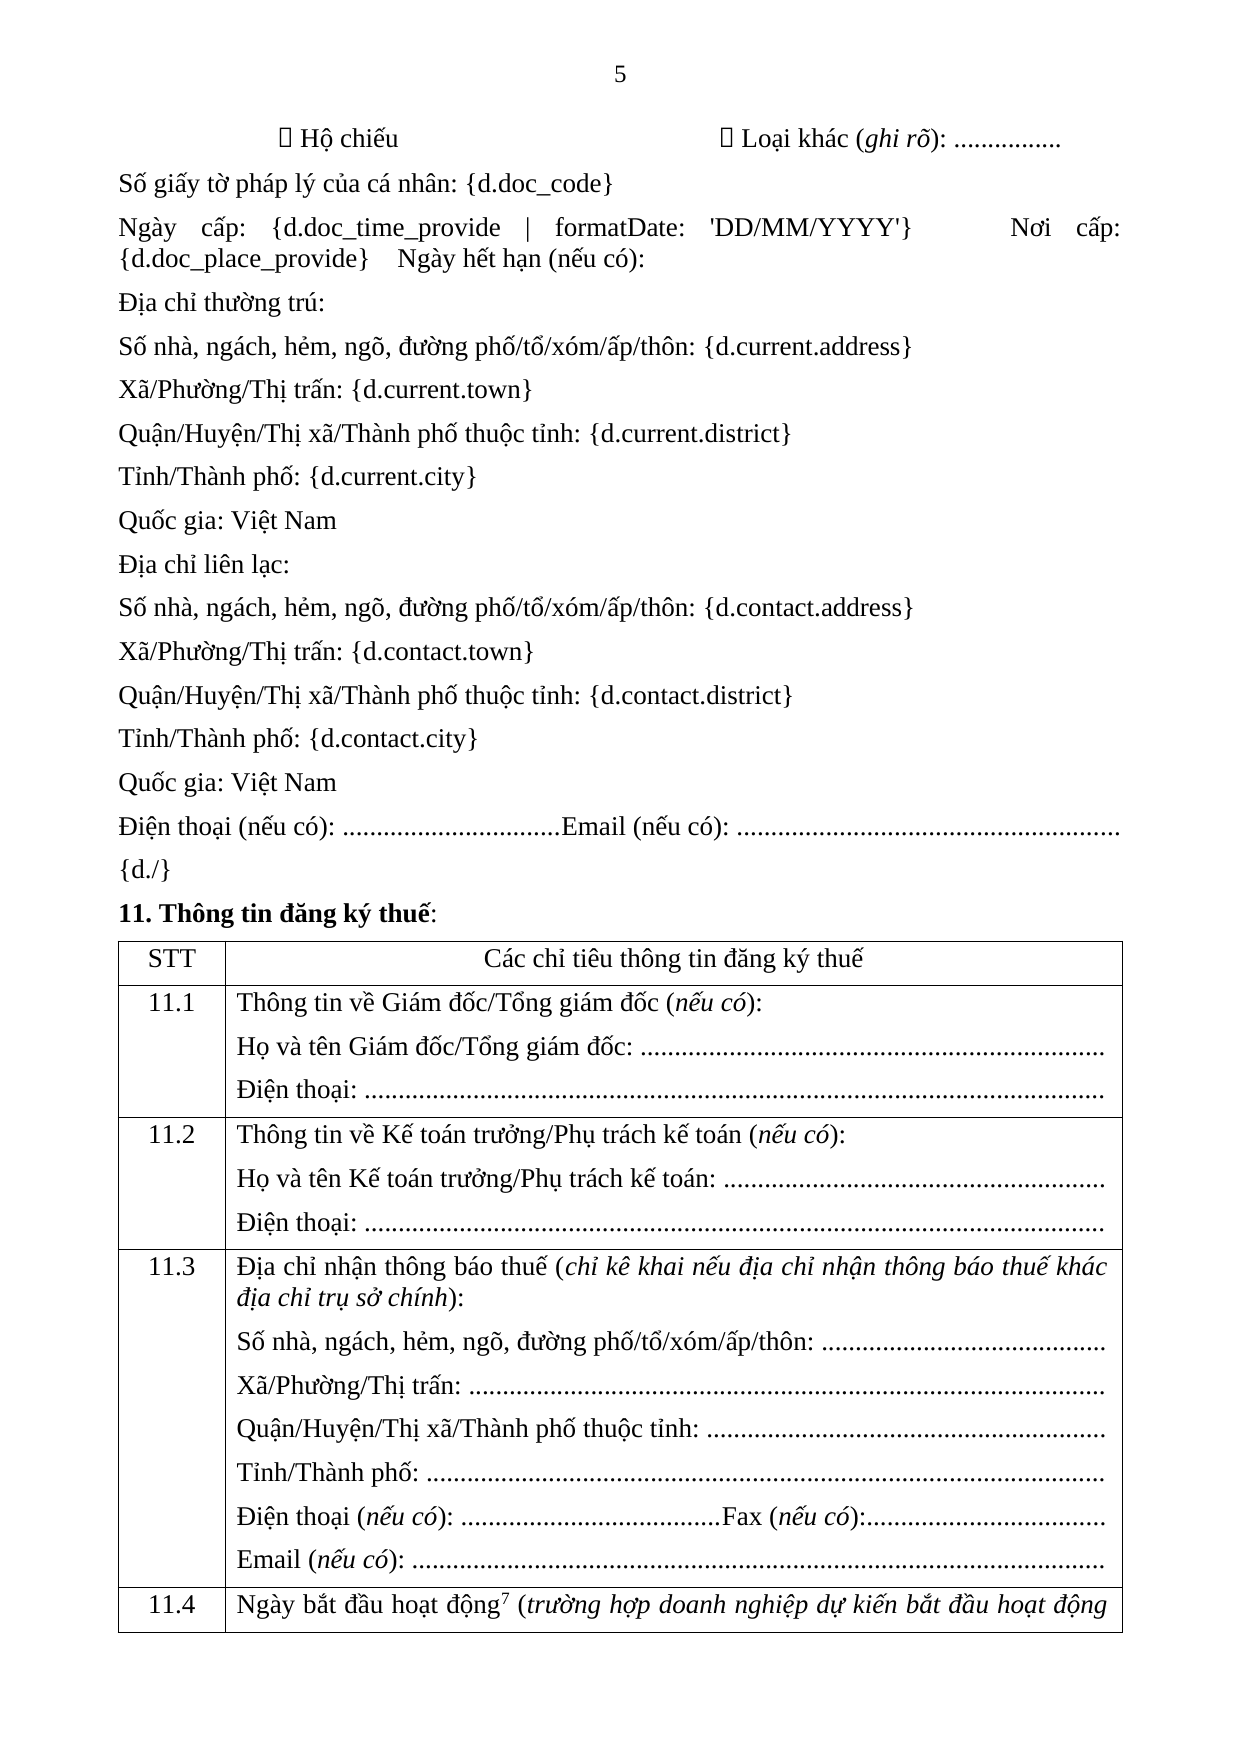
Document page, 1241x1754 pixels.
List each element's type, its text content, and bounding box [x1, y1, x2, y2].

table_cell  Loại khác (ghi rõ): ................ [633, 118, 1086, 167]
table_cell Địa chỉ nhận thông báo thuế (chỉ kê khai nếu địa chỉ nhận thông báo thuế khác địa chỉ trụ sở chính): Số nhà, ngách, hẻm, ngõ, đường phố/tổ/xóm/ấp/thôn: Xã/Phường/Thị trấn: Quận/Huyện/Thị xã/Thành phố thuộc tỉnh: Tỉnh/Thành phố: Điện thoại (nếu có): Fax (nếu có): Email (nếu có): [226, 1250, 1122, 1587]
table_cell  Hộ chiếu [192, 118, 633, 167]
text Số giấy tờ pháp lý của cá nhân: {d.doc_code} [118, 167, 1122, 199]
text Số nhà, ngách, hẻm, ngõ, đường phố/tổ/xóm/ấp/thôn: {d.current.address} [118, 329, 1122, 361]
text Xã/Phường/Thị trấn: {d.contact.town} [118, 635, 1122, 666]
text 11. Thông tin đăng ký thuế: [118, 897, 1122, 928]
table_cell 11.4 [119, 1588, 225, 1632]
text Quốc gia: Việt Nam [118, 504, 1122, 535]
table_header Các chỉ tiêu thông tin đăng ký thuế [226, 942, 1122, 985]
table_cell Ngày bắt đầu hoạt động (trường hợp doanh nghiệp dự kiến bắt đầu hoạt động [226, 1588, 1122, 1632]
text Địa chỉ liên lạc: [118, 548, 1122, 579]
text Quận/Huyện/Thị xã/Thành phố thuộc tỉnh: {d.contact.district} [118, 679, 1122, 710]
text Điện thoại (nếu có): Email (nếu có): [118, 810, 1122, 841]
text Quận/Huyện/Thị xã/Thành phố thuộc tỉnh: {d.current.district} [118, 417, 1122, 448]
table_cell Thông tin về Giám đốc/Tổng giám đốc (nếu có): Họ và tên Giám đốc/Tổng giám đốc: Điện thoại: [226, 986, 1122, 1117]
table_cell 11.2 [119, 1118, 225, 1249]
text Quốc gia: Việt Nam [118, 766, 1122, 797]
table_cell Thông tin về Kế toán trưởng/Phụ trách kế toán (nếu có): Họ và tên Kế toán trưởng/Phụ trách kế toán: Điện thoại: [226, 1118, 1122, 1249]
text Số nhà, ngách, hẻm, ngõ, đường phố/tổ/xóm/ấp/thôn: {d.contact.address} [118, 591, 1122, 623]
table_cell 11.1 [119, 986, 225, 1117]
text Tỉnh/Thành phố: {d.contact.city} [118, 722, 1122, 753]
text Tỉnh/Thành phố: {d.current.city} [118, 461, 1122, 492]
text {d./} [118, 853, 1122, 884]
table_header STT [119, 942, 225, 985]
text Ngày cấp: {d.doc_time_provide | formatDate: 'DD/MM/YYYY'} Nơi cấp: {d.doc_place_provide} Ngày hết hạn (nếu có): [118, 211, 1122, 273]
text Xã/Phường/Thị trấn: {d.current.town} [118, 373, 1122, 404]
table_cell 11.3 [119, 1250, 225, 1587]
text Địa chỉ thường trú: [118, 286, 1122, 317]
